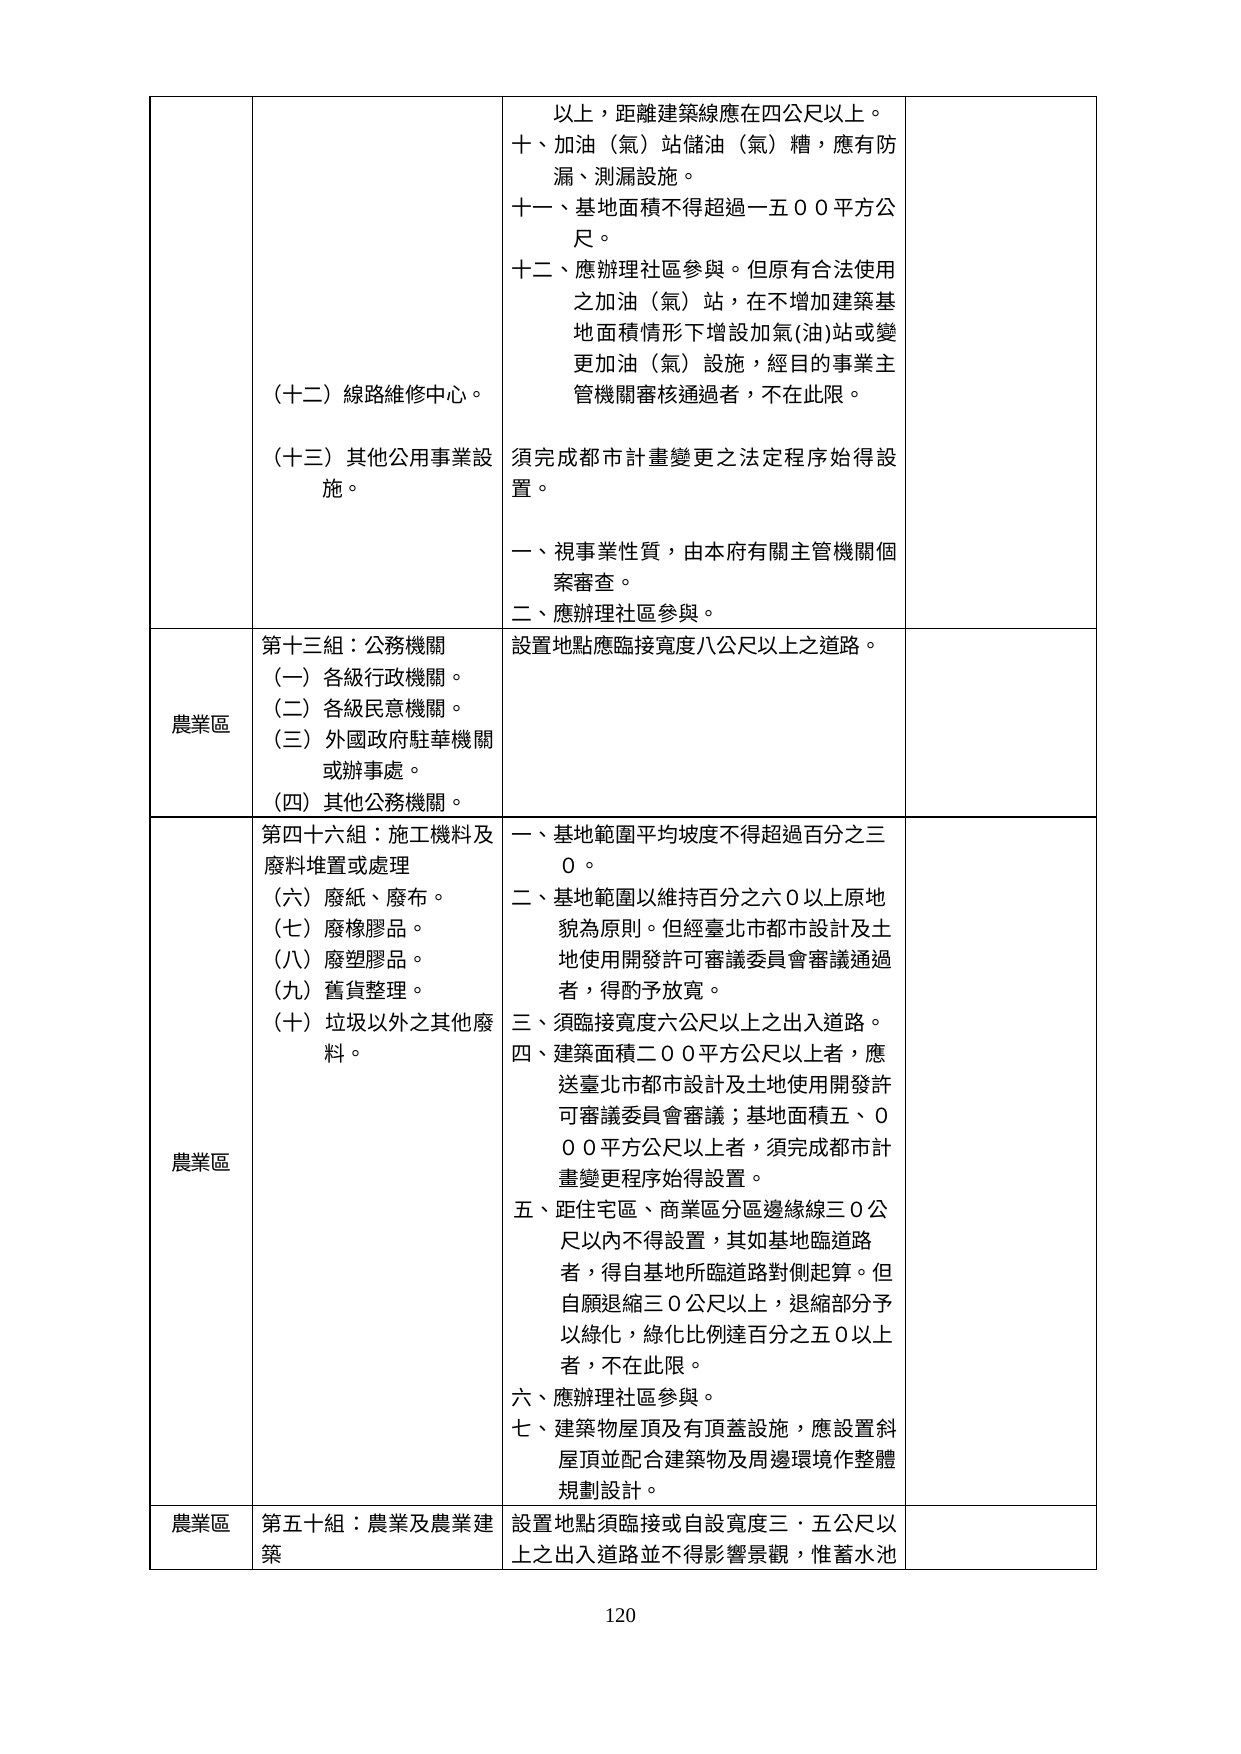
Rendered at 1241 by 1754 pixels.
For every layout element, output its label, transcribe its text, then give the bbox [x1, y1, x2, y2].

table_cell 農業區 [151, 1506, 252, 1568]
table_cell 一、基地範圍平均坡度不得超過百分之三０。 二、基地範圍以維持百分之六０以上原地貌為原則。但經臺北市都市設計及土地使用開發許可審議委員會審議通過者，得酌予放寬。 三、須臨接寬度六公尺以上之出入道路。 四、建築面積二００平方公尺以上者，應送臺北市都市設計及土地使用開發許可審議委員會審議；基地面積五、０００平方公尺以上者，須完成都市計畫變更程序始得設置。 五、距住宅區、商業區分區邊緣線三０公尺以內不得設置，其如基地臨道路者，得自基地所臨道路對側起算。但自願退縮三０公尺以上，退縮部分予以綠化，綠化比例達百分之五０以上者，不在此限。 六、應辦理社區參與。 七、建築物屋頂及有頂蓋設施，應設置斜屋頂並配合建築物及周邊環境作整體規劃設計。 [503, 818, 905, 1505]
table_cell 設置地點須臨接或自設寬度三．五公尺以上之出入道路並不得影響景觀，惟蓄水池 [503, 1506, 905, 1568]
table_cell 設置地點應臨接寬度八公尺以上之道路。 [503, 629, 905, 816]
table_cell 第十三組：公務機關 （一）各級行政機關。 （二）各級民意機關。 （三）外國政府駐華機關或辦事處。 （四）其他公務機關。 [253, 629, 502, 816]
table_cell [906, 629, 1096, 816]
table_cell 以上，距離建築線應在四公尺以上。 十、加油（氣）站儲油（氣）糟，應有防漏、測漏設施。 十一、基地面積不得超過一五００平方公尺。 十二、應辦理社區參與。但原有合法使用之加油（氣）站，在不增加建築基地面積情形下增設加氣(油)站或變更加油（氣）設施，經目的事業主管機關審核通過者，不在此限。 須完成都市計畫變更之法定程序始得設置。 一、視事業性質，由本府有關主管機關個案審查。 二、應辦理社區參與。 [503, 97, 905, 628]
table_cell [906, 818, 1096, 1505]
table_cell 農業區 [151, 818, 252, 1505]
table_cell [906, 1506, 1096, 1568]
table_cell （十二）線路維修中心。 （十三）其他公用事業設施。 [253, 97, 502, 628]
table_cell [906, 97, 1096, 628]
table_cell [151, 97, 252, 628]
table_cell 第五十組：農業及農業建築 [253, 1506, 502, 1568]
table_cell 第四十六組：施工機料及廢料堆置或處理 （六）廢紙、廢布。 （七）廢橡膠品。 （八）廢塑膠品。 （九）舊貨整理。 （十）垃圾以外之其他廢料。 [253, 818, 502, 1505]
table_cell 農業區 [151, 629, 252, 816]
